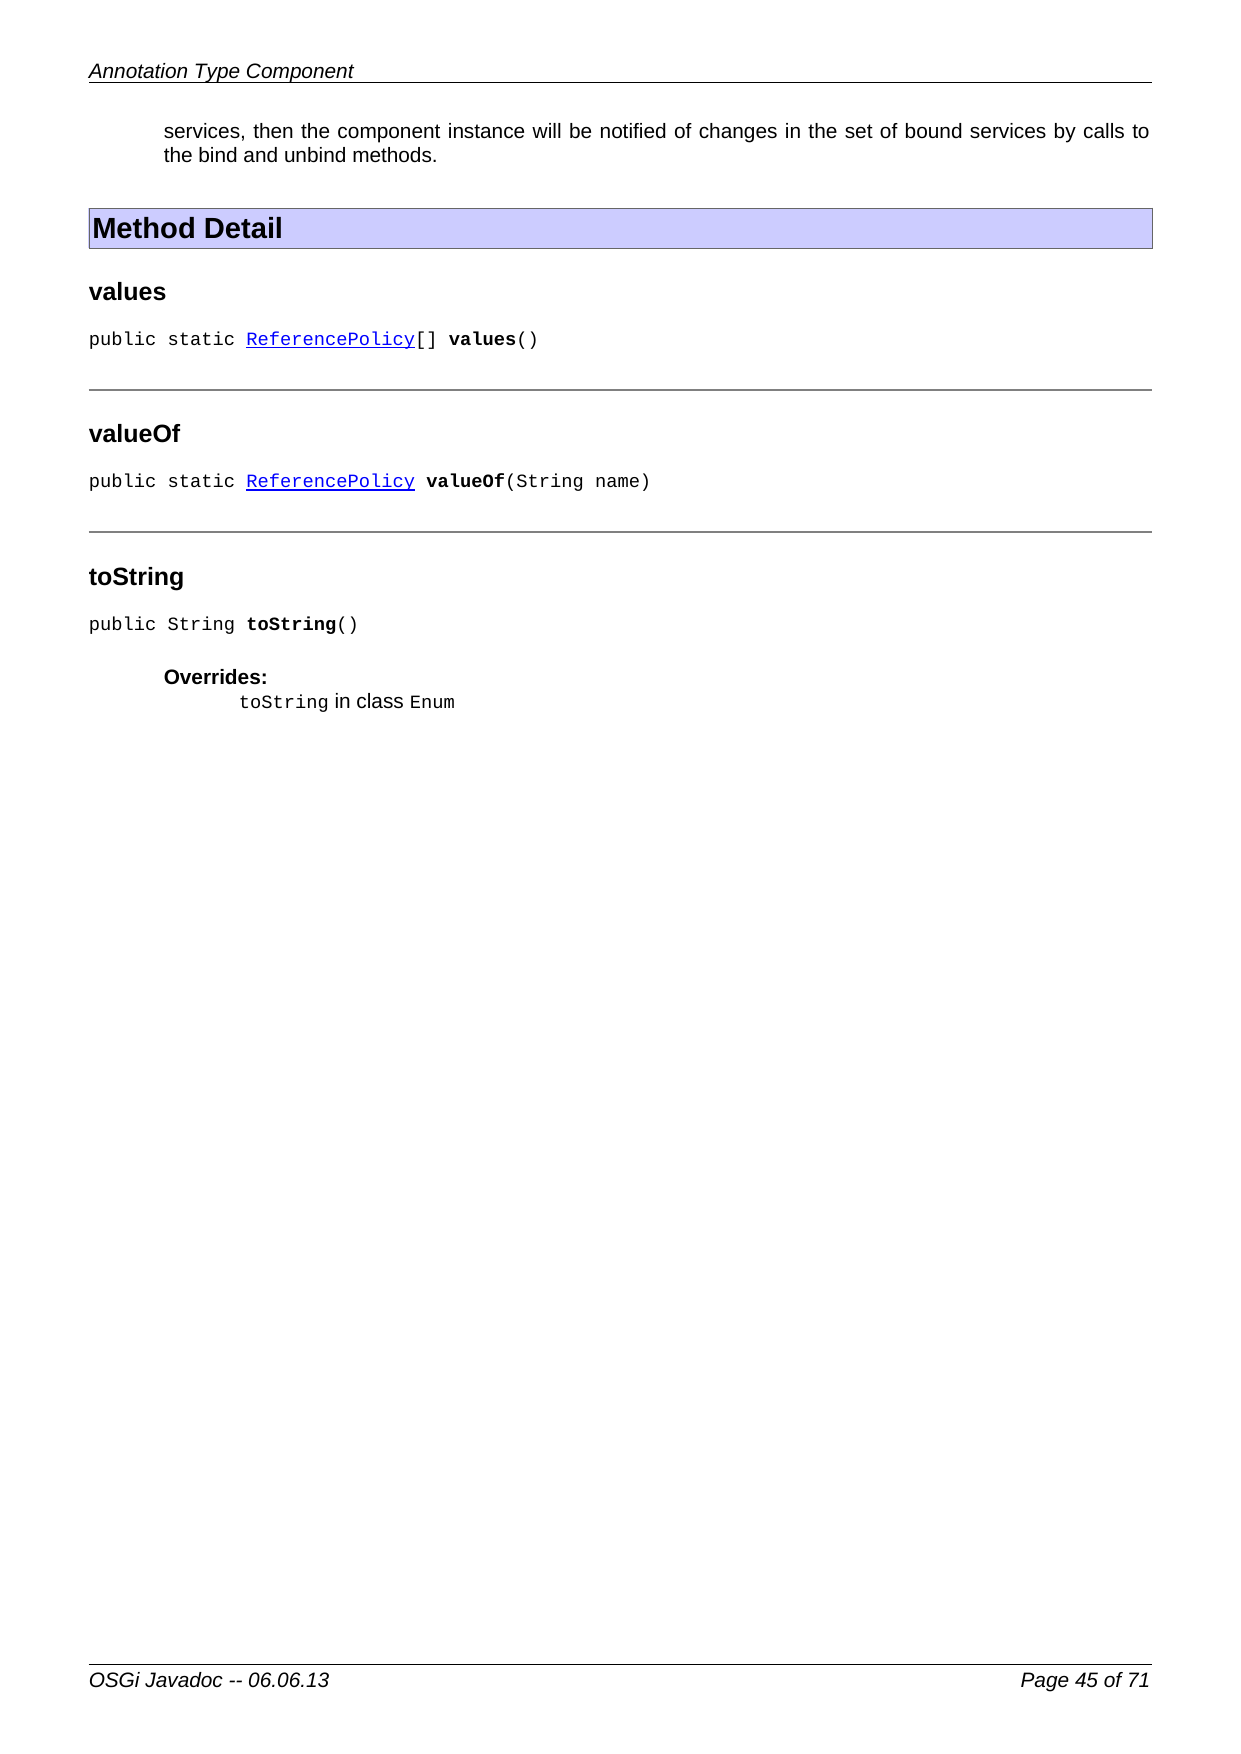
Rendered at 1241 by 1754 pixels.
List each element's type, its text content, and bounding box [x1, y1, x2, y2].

subtitle values [88, 277, 1152, 306]
text services, then the component instance will be notified of changes in the set of bound services by calls to the bind and unbind methods. [163, 118, 1152, 166]
subtitle toString [88, 562, 1152, 590]
subtitle Method Detail [90, 209, 1152, 248]
text Overrides: [163, 665, 1152, 689]
subtitle valueOf [88, 419, 1152, 448]
text public static ReferencePolicy valueOf(String name) [88, 472, 1152, 493]
text toString in class Enum [238, 689, 1152, 714]
text public static ReferencePolicy[] values() [88, 330, 1152, 351]
text public String toString() [88, 614, 1152, 636]
